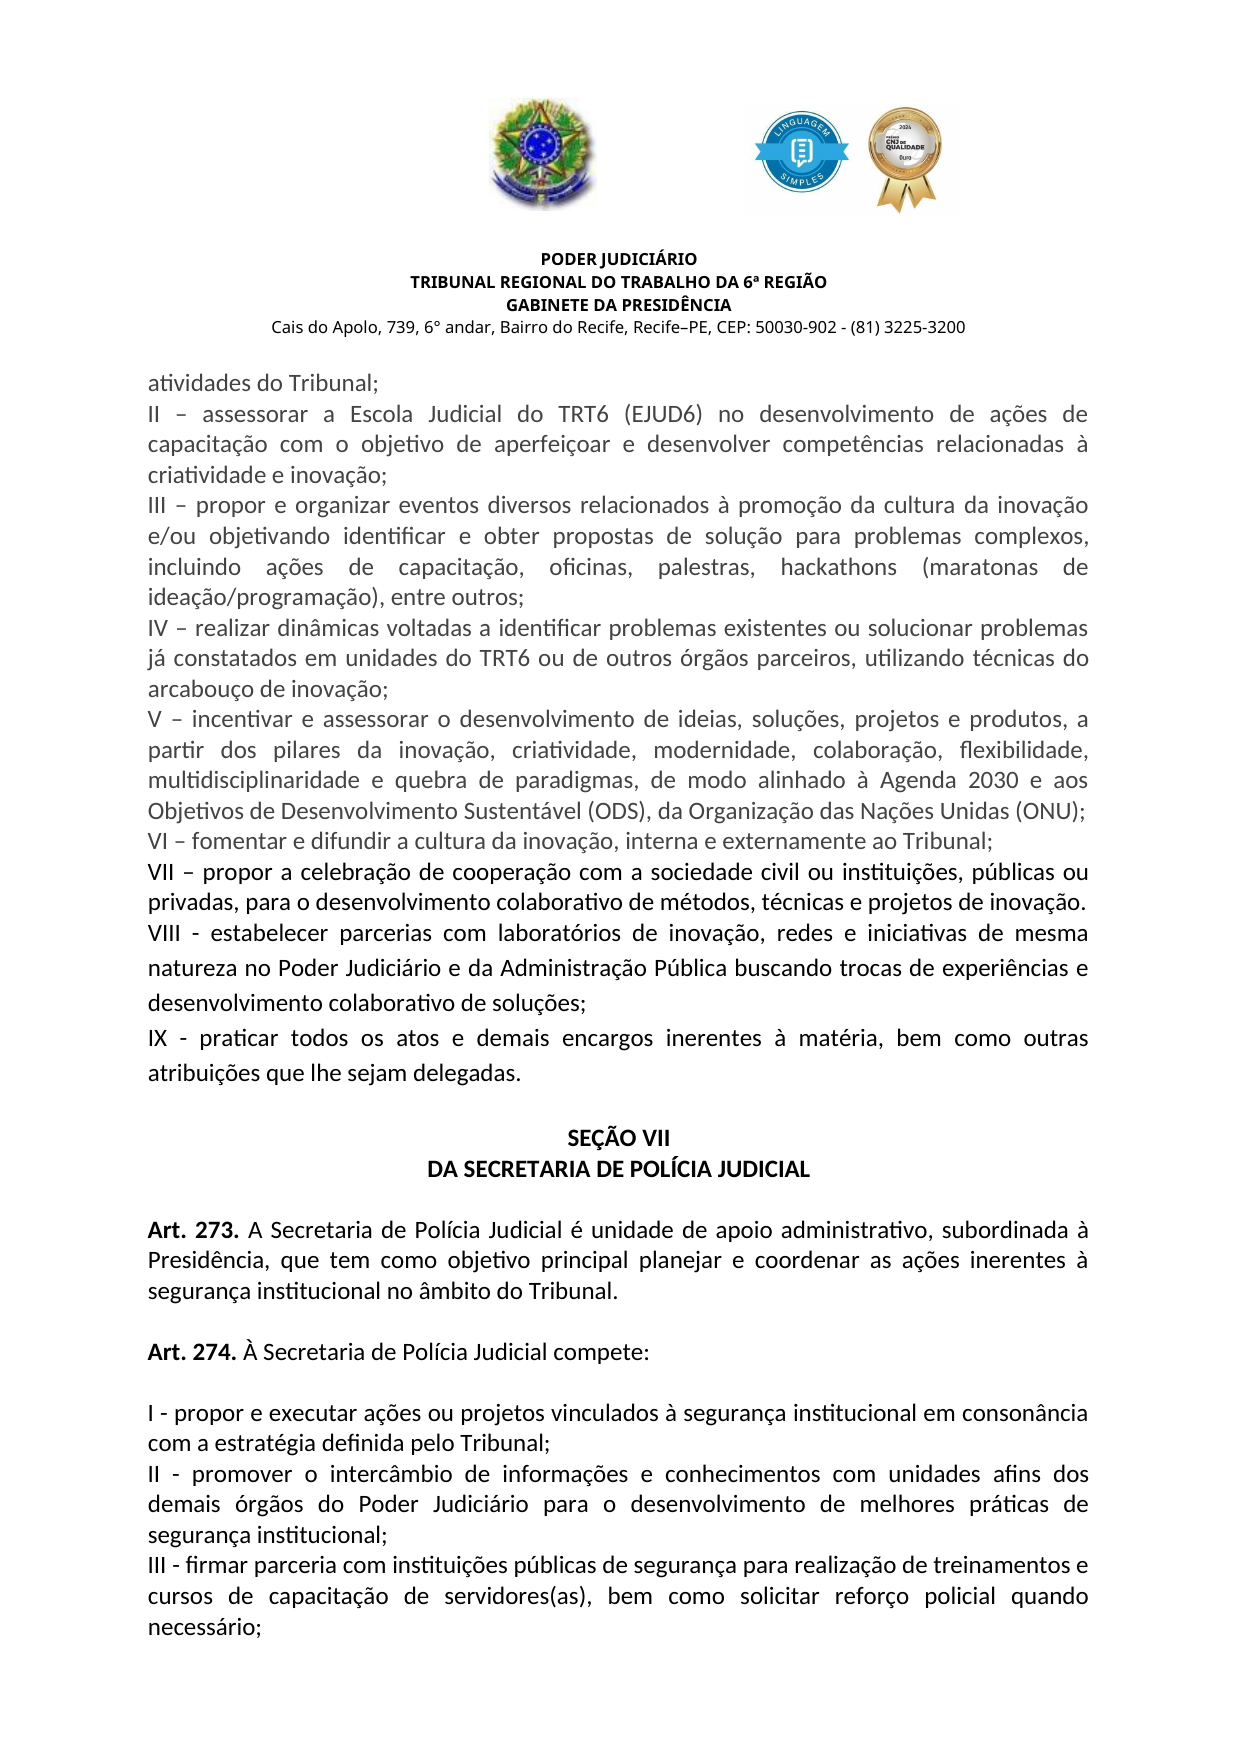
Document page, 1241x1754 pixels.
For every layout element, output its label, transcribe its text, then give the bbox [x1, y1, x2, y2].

text IV – realizar dinâmicas voltadas a identificar problemas existentes ou solucionar problemas já constatados em unidades do TRT6 ou de outros órgãos parceiros, utilizando técnicas do arcabouço de inovação; [147, 612, 1090, 703]
text I - propor e executar ações ou projetos vinculados à segurança institucional em consonância com a estratégia definida pelo Tribunal; [147, 1397, 1090, 1458]
text atividades do Tribunal; [147, 367, 1090, 398]
text III - firmar parceria com instituições públicas de segurança para realização de treinamentos e cursos de capacitação de servidores(as), bem como solicitar reforço policial quando necessário; [147, 1550, 1090, 1641]
text Art. 274. À Secretaria de Polícia Judicial compete: [147, 1336, 1090, 1367]
text V – incentivar e assessorar o desenvolvimento de ideias, soluções, projetos e produtos, a partir dos pilares da inovação, criatividade, modernidade, colaboração, flexibilidade, multidisciplinaridade e quebra de paradigmas, de modo alinhado à Agenda 2030 e aos Objetivos de Desenvolvimento Sustentável (ODS), da Organização das Nações Unidas (ONU); [147, 703, 1090, 825]
text Art. 273. A Secretaria de Polícia Judicial é unidade de apoio administrativo, subordinada à Presidência, que tem como objetivo principal planejar e coordenar as ações inerentes à segurança institucional no âmbito do Tribunal. [147, 1214, 1090, 1306]
text VII – propor a celebração de cooperação com a sociedade civil ou instituições, públicas ou privadas, para o desenvolvimento colaborativo de métodos, técnicas e projetos de inovação. [147, 856, 1090, 917]
text VI – fomentar e difundir a cultura da inovação, interna e externamente ao Tribunal; [147, 825, 1090, 856]
text VIII - estabelecer parcerias com laboratórios de inovação, redes e iniciativas de mesma natureza no Poder Judiciário e da Administração Pública buscando trocas de experiências e desenvolvimento colaborativo de soluções; [148, 917, 1090, 1017]
text DA SECRETARIA DE POLÍCIA JUDICIAL [147, 1153, 1090, 1183]
text II - promover o intercâmbio de informações e conhecimentos com unidades afins dos demais órgãos do Poder Judiciário para o desenvolvimento de melhores práticas de segurança institucional; [147, 1458, 1090, 1550]
text SEÇÃO VII [147, 1122, 1090, 1153]
text III – propor e organizar eventos diversos relacionados à promoção da cultura da inovação e/ou objetivando identificar e obter propostas de solução para problemas complexos, incluindo ações de capacitação, oficinas, palestras, hackathons (maratonas de ideação/programação), entre outros; [147, 489, 1090, 612]
text II – assessorar a Escola Judicial do TRT6 (EJUD6) no desenvolvimento de ações de capacitação com o objetivo de aperfeiçoar e desenvolver competências relacionadas à criatividade e inovação; [147, 398, 1090, 489]
text IX - praticar todos os atos e demais encargos inerentes à matéria, bem como outras atribuições que lhe sejam delegadas. [148, 1022, 1090, 1087]
